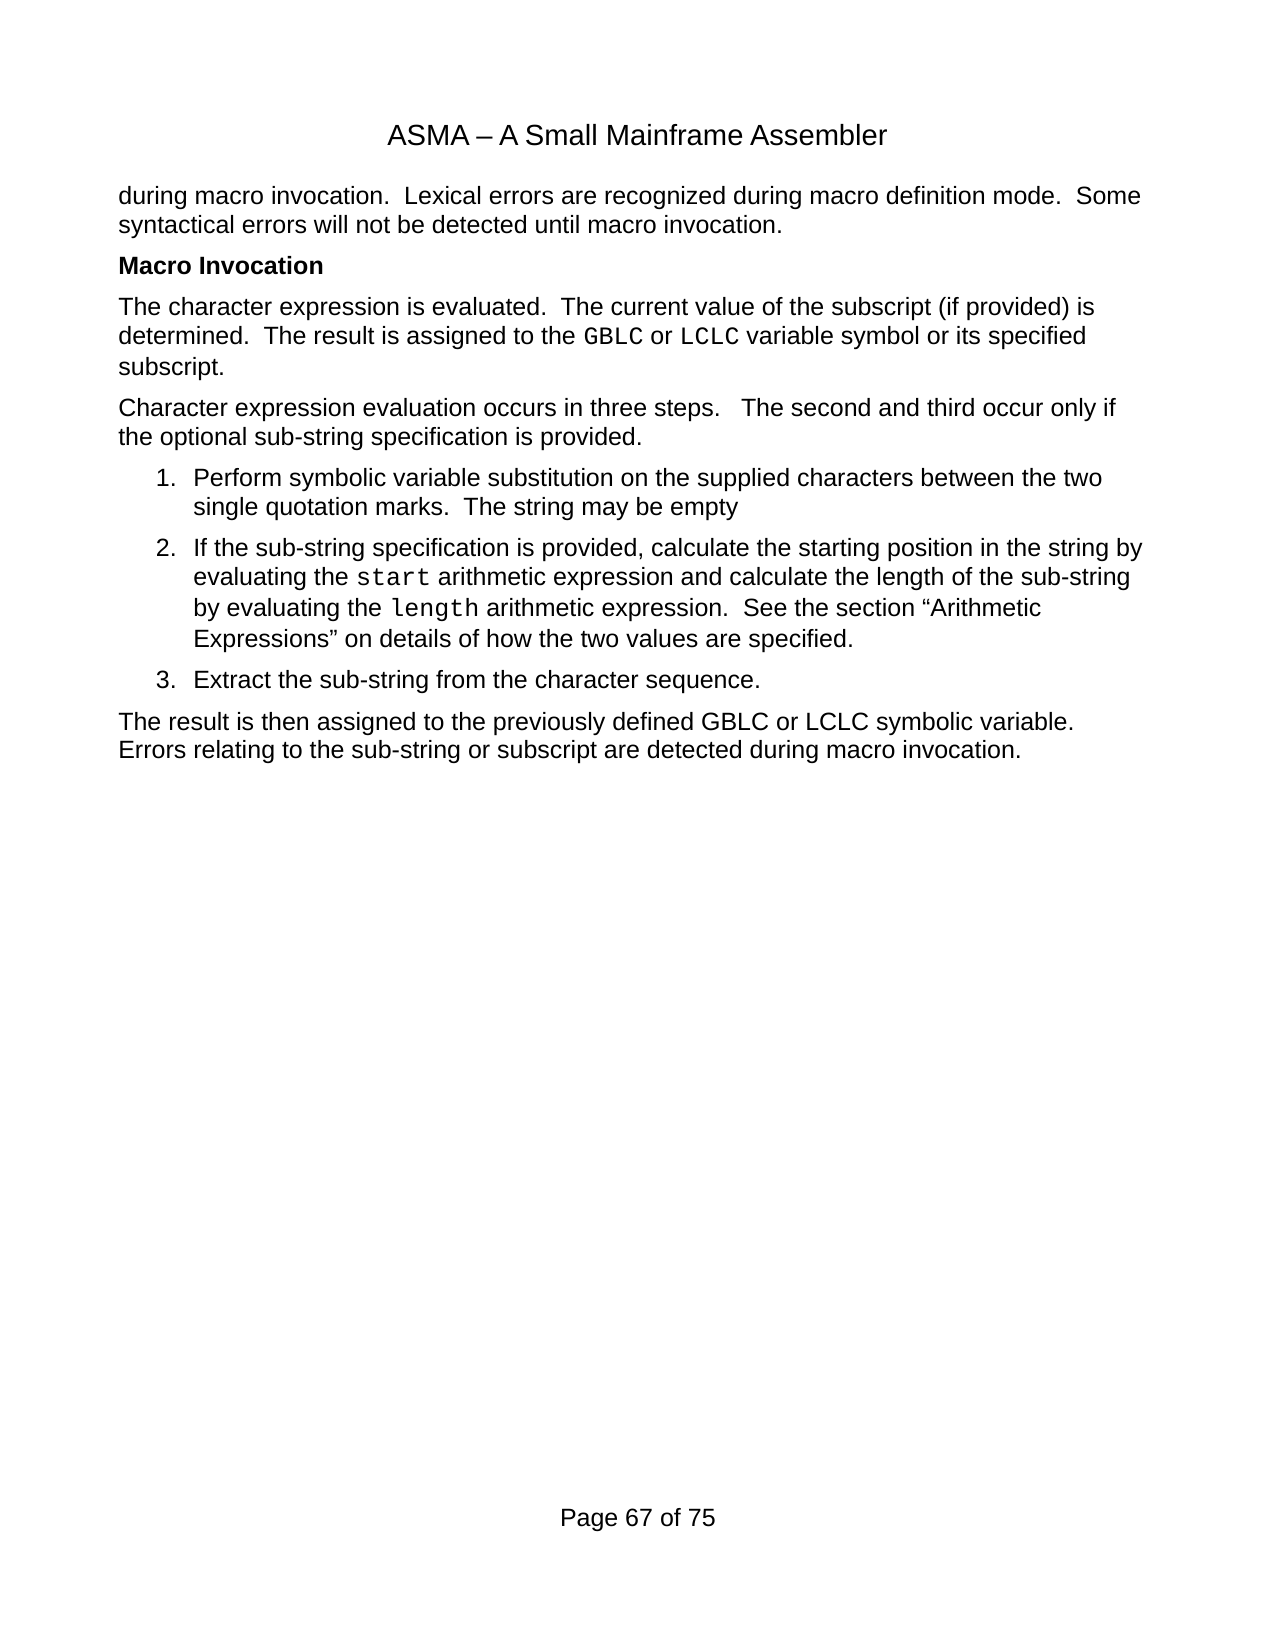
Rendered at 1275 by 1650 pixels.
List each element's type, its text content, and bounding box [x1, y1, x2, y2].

text The result is then assigned to the previously defined GBLC or LCLC symbolic variable. Errors relating to the sub-string or subscript are detected during macro invocation. [118, 706, 1157, 764]
list If the sub-string specification is provided, calculate the starting position in the string by evaluating the start arithmetic expression and calculate the length of the sub-string by evaluating the length arithmetic expression. See the section “Arithmetic Expressions” on details of how the two values are specified. [156, 533, 1157, 653]
list Extract the sub-string from the character sequence. [156, 665, 1157, 694]
text Macro Invocation [118, 251, 1157, 280]
text during macro invocation. Lexical errors are recognized during macro definition mode. Some syntactical errors will not be detected until macro invocation. [118, 181, 1157, 239]
text Character expression evaluation occurs in three steps. The second and third occur only if the optional sub-string specification is provided. [118, 393, 1157, 451]
text The character expression is evaluated. The current value of the subscript (if provided) is determined. The result is assigned to the GBLC or LCLC variable symbol or its specified subscript. [118, 292, 1157, 381]
list Perform symbolic variable substitution on the supplied characters between the two single quotation marks. The string may be empty [156, 463, 1157, 521]
